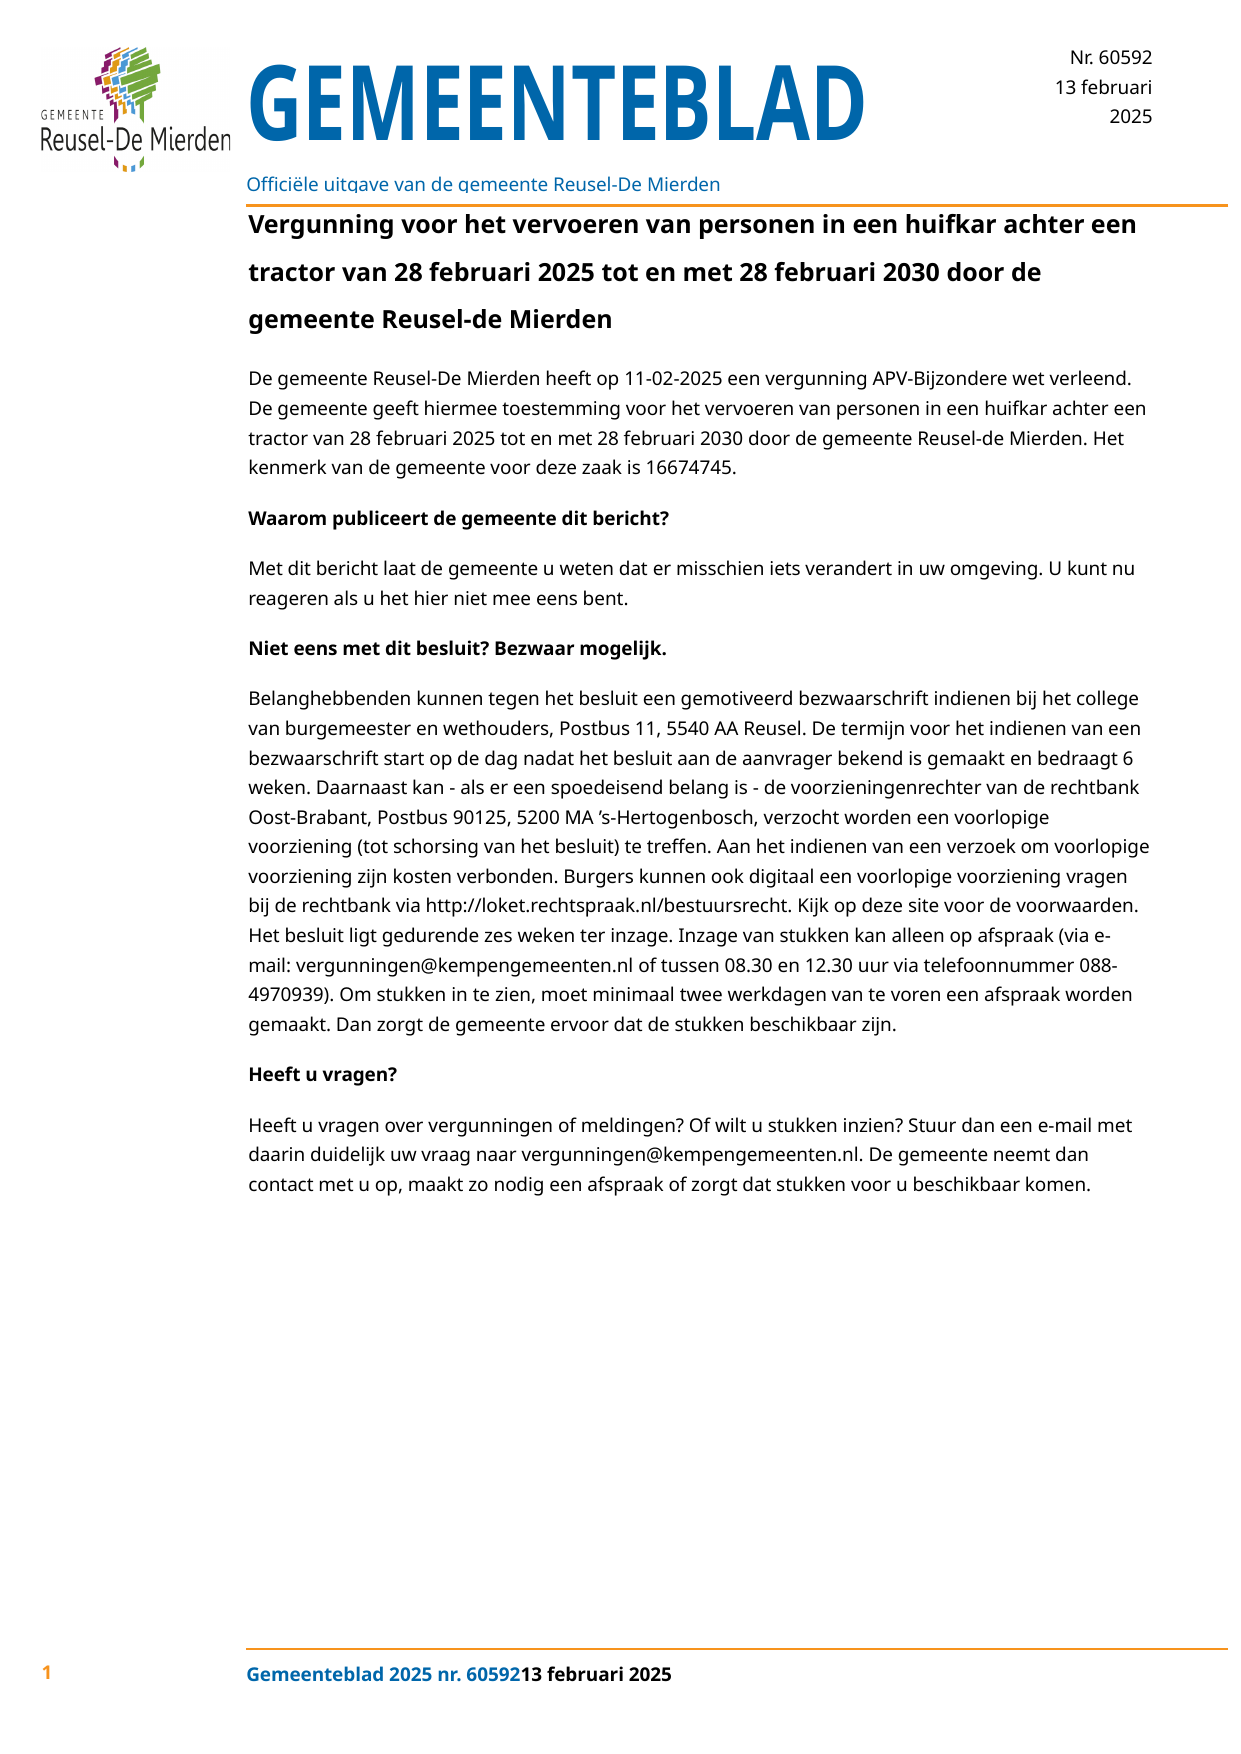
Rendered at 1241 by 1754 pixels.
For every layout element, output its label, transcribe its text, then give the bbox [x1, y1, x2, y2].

text Heeft u vragen? [248, 1061, 1152, 1087]
text Heeft u vragen over vergunningen of meldingen? Of wilt u stukken inzien? Stuur dan een e-mail met daarin duidelijk uw vraag naar vergunningen@kempengemeenten.nl. De gemeente neemt dan contact met u op, maakt zo nodig een afspraak of zorgt dat stukken voor u beschikbaar komen. [248, 1112, 1152, 1197]
text Niet eens met dit besluit? Bezwaar mogelijk. [248, 635, 1152, 661]
picture [41, 47, 231, 172]
text Belanghebbenden kunnen tegen het besluit een gemotiveerd bezwaarschrift indienen bij het college van burgemeester en wethouders, Postbus 11, 5540 AA Reusel. De termijn voor het indienen van een bezwaarschrift start op de dag nadat het besluit aan de aanvrager bekend is gemaakt en bedraagt 6 weken. Daarnaast kan - als er een spoedeisend belang is - de voorzieningenrechter van de rechtbank Oost-Brabant, Postbus 90125, 5200 MA ’s-Hertogenbosch, verzocht worden een voorlopige voorziening (tot schorsing van het besluit) te treffen. Aan het indienen van een verzoek om voorlopige voorziening zijn kosten verbonden. Burgers kunnen ook digitaal een voorlopige voorziening vragen bij de rechtbank via http://loket.rechtspraak.nl/bestuursrecht. Kijk op deze site voor de voorwaarden. Het besluit ligt gedurende zes weken ter inzage. Inzage van stukken kan alleen op afspraak (via e-mail: vergunningen@kempengemeenten.nl of tussen 08.30 en 12.30 uur via telefoonnummer 088-4970939). Om stukken in te zien, moet minimaal twee werkdagen van te voren een afspraak worden gemaakt. Dan zorgt de gemeente ervoor dat de stukken beschikbaar zijn. [248, 686, 1152, 1037]
text Waarom publiceert de gemeente dit bericht? [248, 505, 1152, 530]
text Met dit bericht laat de gemeente u weten dat er misschien iets verandert in uw omgeving. U kunt nu reageren als u het hier niet mee eens bent. [248, 555, 1152, 610]
text De gemeente Reusel-De Mierden heeft op 11-02-2025 een vergunning APV-Bijzondere wet verleend. De gemeente geeft hiermee toestemming voor het vervoeren van personen in een huifkar achter een tractor van 28 februari 2025 tot en met 28 februari 2030 door de gemeente Reusel-de Mierden. Het kenmerk van de gemeente voor deze zaak is 16674745. [248, 366, 1152, 480]
text Vergunning voor het vervoeren van personen in een huifkar achter een tractor van 28 februari 2025 tot en met 28 februari 2030 door de gemeente Reusel-de Mierden [248, 207, 1152, 336]
